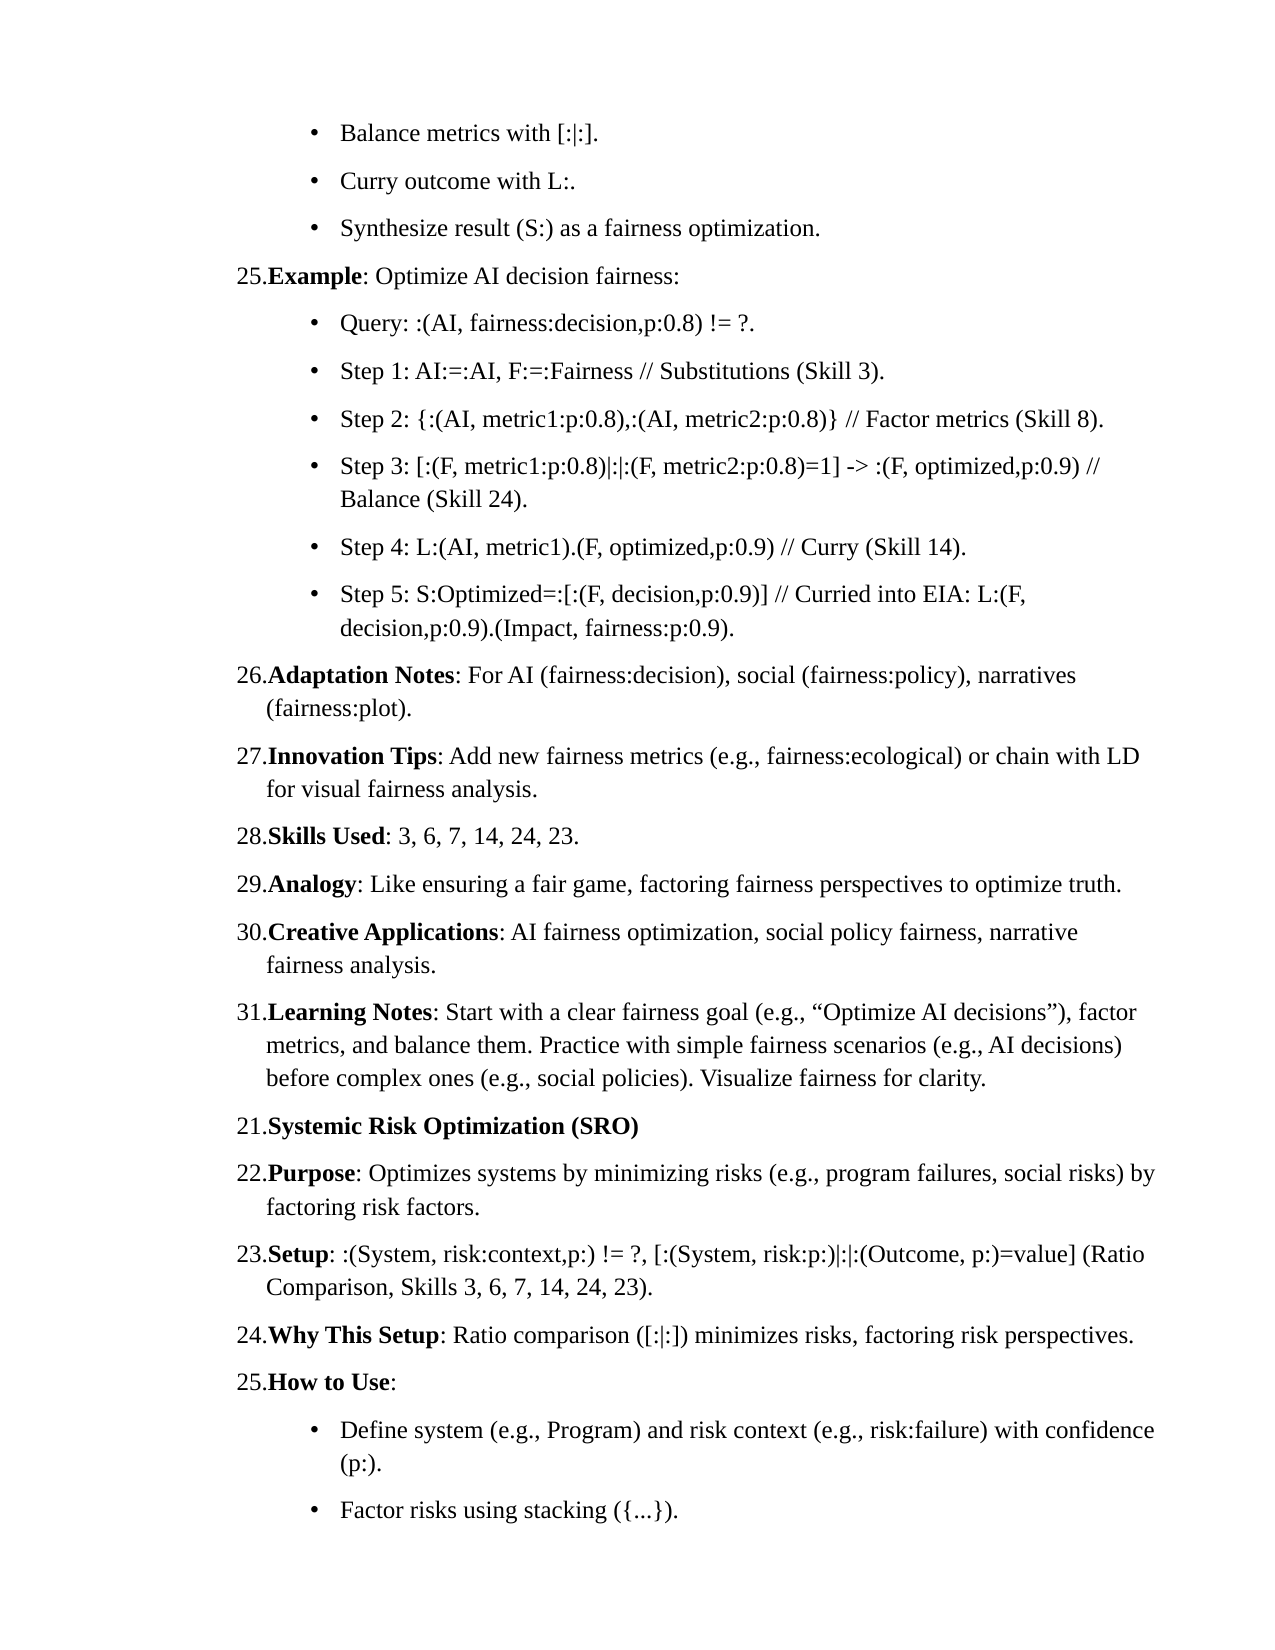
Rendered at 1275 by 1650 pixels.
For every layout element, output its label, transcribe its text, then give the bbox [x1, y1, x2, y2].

list Balance metrics with [:|:]. [310, 118, 1157, 147]
list Example: Optimize AI decision fairness: [236, 261, 1157, 290]
list Analogy: Like ensuring a fair game, factoring fairness perspectives to optimize truth. [236, 869, 1157, 898]
list Curry outcome with L:. [310, 166, 1157, 194]
list Step 2: {:(AI, metric1:p:0.8),:(AI, metric2:p:0.8)} // Factor metrics (Skill 8). [310, 404, 1157, 432]
list Why This Setup: Ratio comparison ([:|:]) minimizes risks, factoring risk perspectives. [236, 1320, 1157, 1348]
list Step 1: AI:=:AI, F:=:Fairness // Substitutions (Skill 3). [310, 356, 1157, 385]
list Systemic Risk Optimization (SRO) [236, 1111, 1157, 1140]
list Step 4: L:(AI, metric1).(F, optimized,p:0.9) // Curry (Skill 14). [310, 532, 1157, 561]
list Skills Used: 3, 6, 7, 14, 24, 23. [236, 821, 1157, 850]
list How to Use: [236, 1367, 1157, 1396]
list Adaptation Notes: For AI (fairness:decision), social (fairness:policy), narratives (fairness:plot). [236, 660, 1157, 722]
list Setup: :(System, risk:context,p:) != ?, [:(System, risk:p:)|:|:(Outcome, p:)=value] (Ratio Comparison, Skills 3, 6, 7, 14, 24, 23). [236, 1239, 1157, 1301]
list Learning Notes: Start with a clear fairness goal (e.g., “Optimize AI decisions”), factor metrics, and balance them. Practice with simple fairness scenarios (e.g., AI decisions) before complex ones (e.g., social policies). Visualize fairness for clarity. [236, 997, 1157, 1092]
list Step 3: [:(F, metric1:p:0.8)|:|:(F, metric2:p:0.8)=1] -> :(F, optimized,p:0.9) // Balance (Skill 24). [310, 451, 1157, 513]
list Factor risks using stacking ({...}). [310, 1496, 1157, 1524]
list Purpose: Optimizes systems by minimizing risks (e.g., program failures, social risks) by factoring risk factors. [236, 1158, 1157, 1220]
list Query: :(AI, fairness:decision,p:0.8) != ?. [310, 308, 1157, 337]
list Define system (e.g., Program) and risk context (e.g., risk:failure) with confidence (p:). [310, 1415, 1157, 1477]
list Step 5: S:Optimized=:[:(F, decision,p:0.9)] // Curried into EIA: L:(F, decision,p:0.9).(Impact, fairness:p:0.9). [310, 579, 1157, 641]
list Innovation Tips: Add new fairness metrics (e.g., fairness:ecological) or chain with LD for visual fairness analysis. [236, 741, 1157, 803]
list Synthesize result (S:) as a fairness optimization. [310, 213, 1157, 242]
list Creative Applications: AI fairness optimization, social policy fairness, narrative fairness analysis. [236, 917, 1157, 978]
